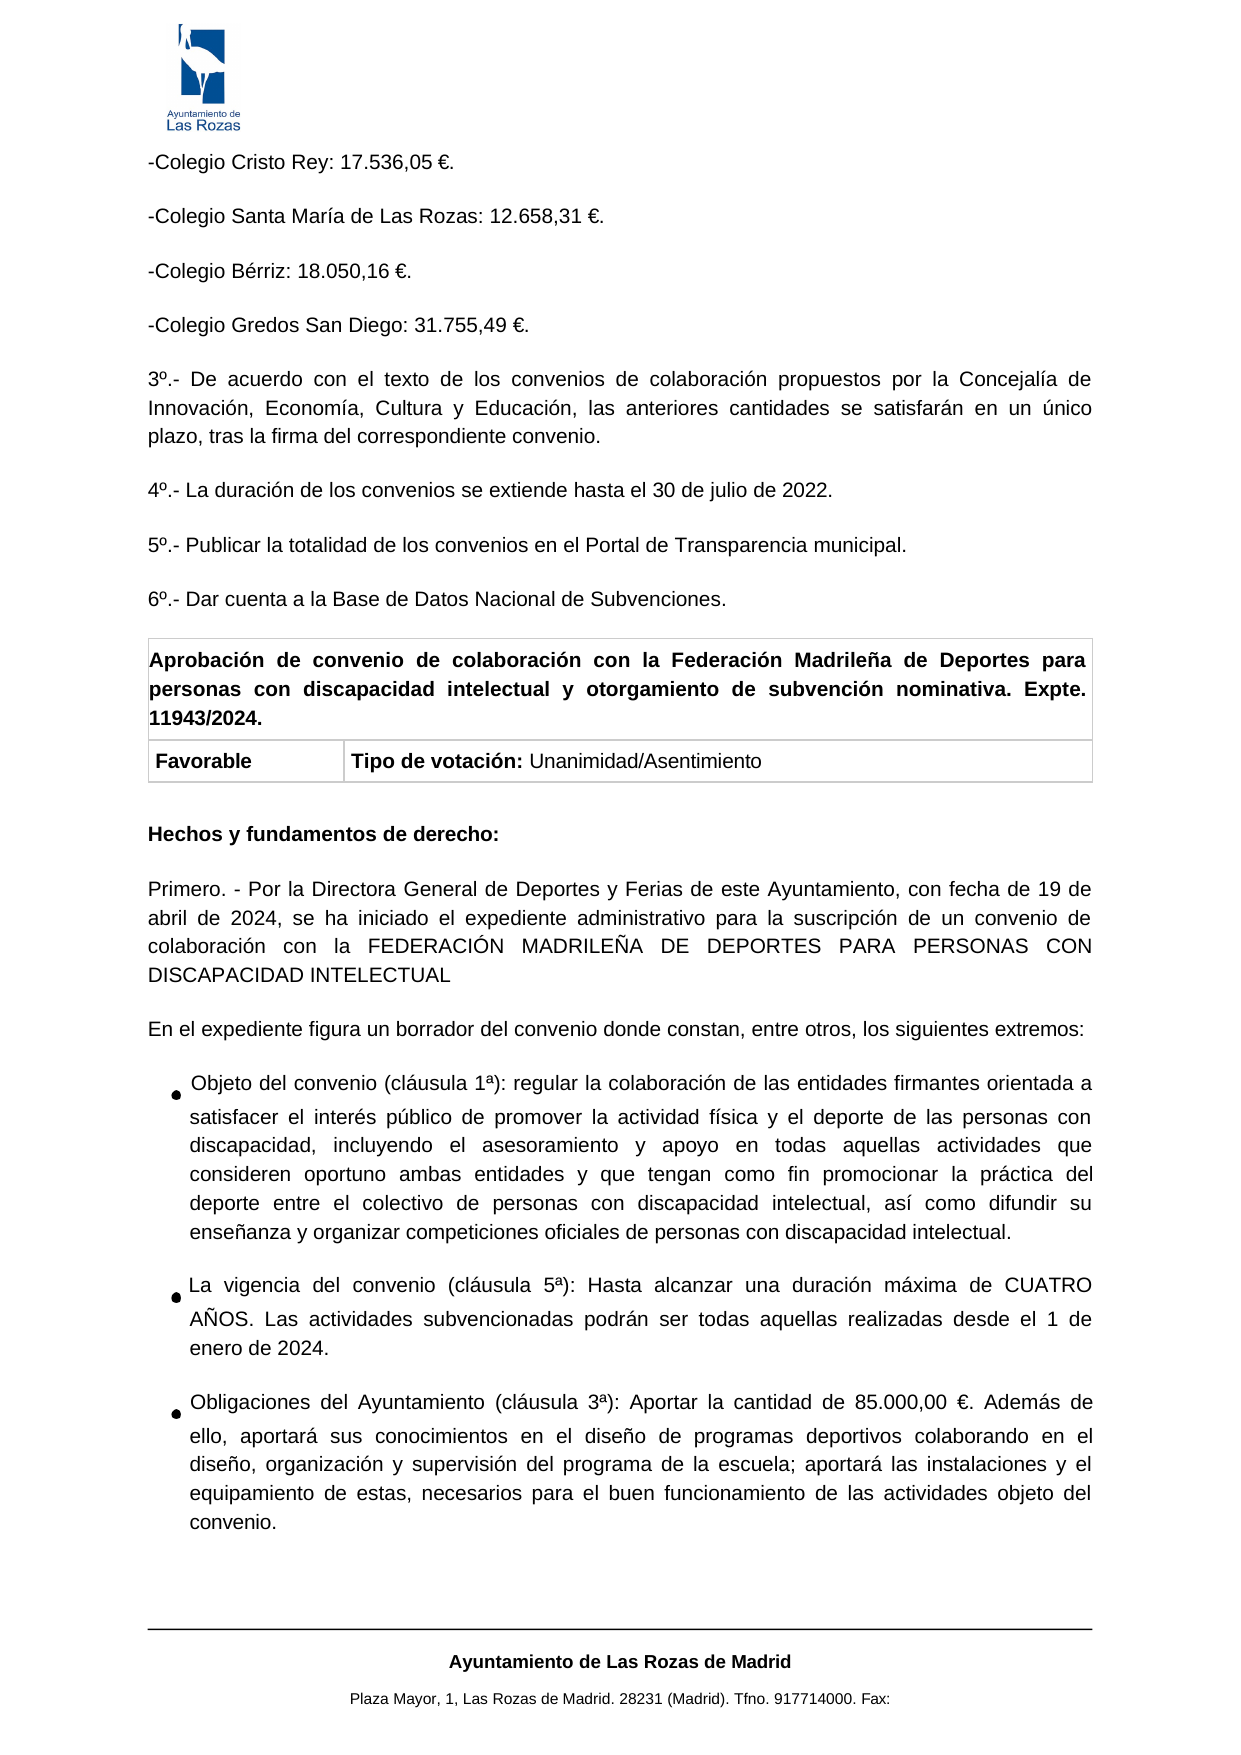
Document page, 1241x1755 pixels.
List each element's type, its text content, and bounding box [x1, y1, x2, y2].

text -Colegio Cristo Rey: 17.536,05 €. [148, 150, 1134, 174]
text Objeto del convenio (cláusula 1ª): regular la colaboración de las entidades firmantes orientada a satisfacer el interés público de promover la actividad física y el deporte de las personas con discapacidad, incluyendo el asesoramiento y apoyo en todas aquellas actividades que consideren oportuno ambas entidades y que tengan como fin promocionar la práctica del deporte entre el colectivo de personas con discapacidad intelectual, así como difundir su enseñanza y organizar competiciones oficiales de personas con discapacidad intelectual. [171, 1071, 1093, 1243]
subtitle Hechos y fundamentos de derecho: [148, 822, 1134, 846]
text -Colegio Santa María de Las Rozas: 12.658,31 €. [148, 204, 1134, 228]
text Obligaciones del Ayuntamiento (cláusula 3ª): Aportar la cantidad de 85.000,00 €. Además de ello, aportará sus conocimientos en el diseño de programas deportivos colaborando en el diseño, organización y supervisión del programa de la escuela; aportará las instalaciones y el equipamiento de estas, necesarios para el buen funcionamiento de las actividades objeto del convenio. [171, 1390, 1093, 1534]
text -Colegio Bérriz: 18.050,16 €. [148, 258, 1134, 282]
text 3º.- De acuerdo con el texto de los convenios de colaboración propuestos por la Concejalía de Innovación, Economía, Cultura y Educación, las anteriores cantidades se satisfarán en un único plazo, tras la firma del correspondiente convenio. [148, 367, 1093, 448]
text Primero. - Por la Directora General de Deportes y Ferias de este Ayuntamiento, con fecha de 19 de abril de 2024, se ha iniciado el expediente administrativo para la suscripción de un convenio de colaboración con la FEDERACIÓN MADRILEÑA DE DEPORTES PARA PERSONAS CON DISCAPACIDAD INTELECTUAL [148, 877, 1093, 987]
text 5º.- Publicar la totalidad de los convenios en el Portal de Transparencia municipal. 6º.- Dar cuenta a la Base de Datos Nacional de Subvenciones. [148, 502, 908, 611]
table_cell Tipo de votación: Unanimidad/Asentimiento [345, 741, 1092, 781]
text La vigencia del convenio (cláusula 5ª): Hasta alcanzar una duración máxima de CUATRO AÑOS. Las actividades subvencionadas podrán ser todas aquellas realizadas desde el 1 de enero de 2024. [171, 1273, 1093, 1360]
table_cell Favorable [149, 741, 343, 781]
table_header Aprobación de convenio de colaboración con la Federación Madrileña de Deportes para personas con discapacidad intelectual y otorgamiento de subvención nominativa. Expte. 11943/2024. [149, 639, 1092, 739]
text En el expediente figura un borrador del convenio donde constan, entre otros, los siguientes extremos: [148, 1017, 1134, 1041]
text -Colegio Gredos San Diego: 31.755,49 €. [148, 313, 1134, 337]
text 4º.- La duración de los convenios se extiende hasta el 30 de julio de 2022. [148, 478, 1134, 502]
